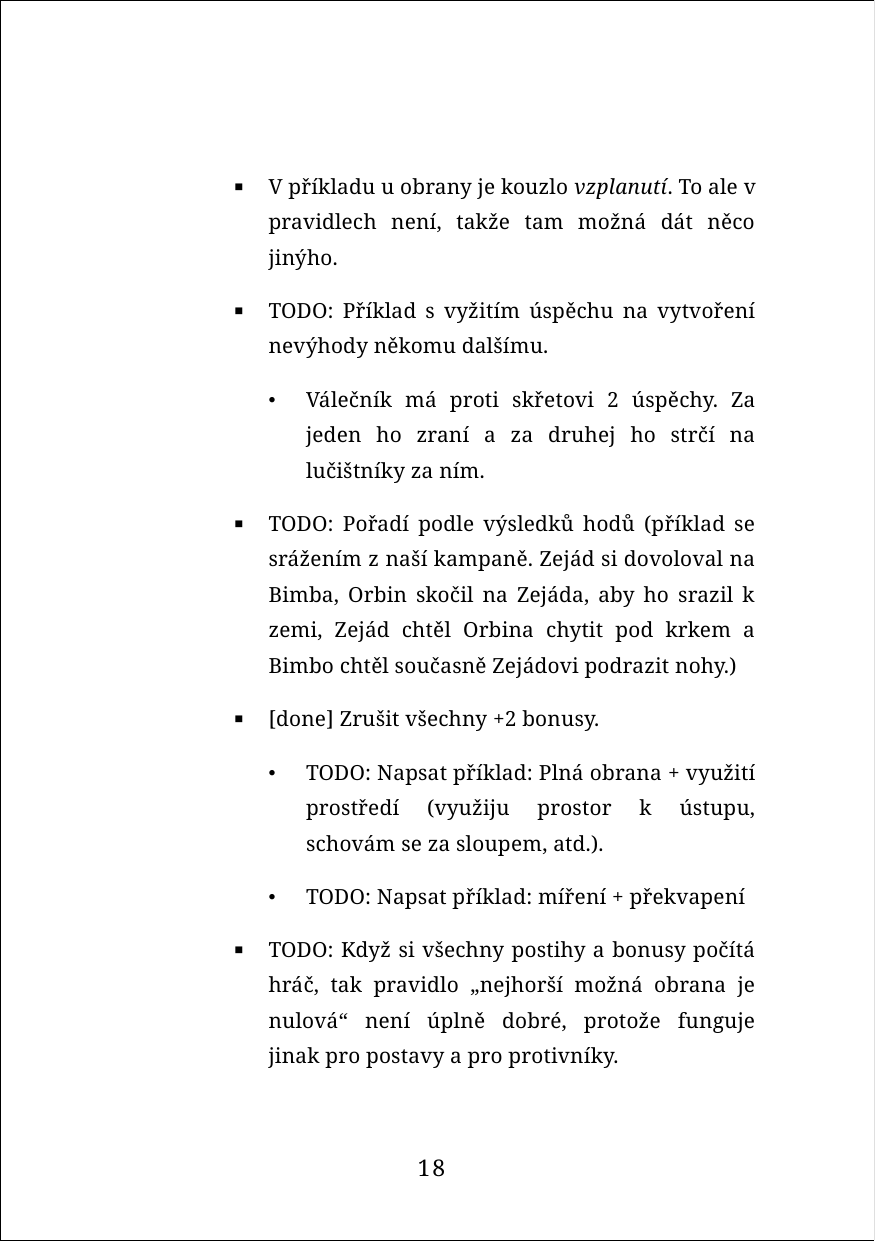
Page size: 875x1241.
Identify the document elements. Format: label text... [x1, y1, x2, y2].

list TODO: Napsat příklad: míření + překvapení [268, 882, 756, 910]
list V příkladu u obrany je kouzlo vzplanutí. To ale v pravidlech není, takže tam možná dát něco jinýho. [231, 172, 756, 271]
list [done] Zrušit všechny +2 bonusy. [231, 704, 756, 733]
list TODO: Příklad s vyžitím úspěchu na vytvoření nevýhody někomu dalšímu. [231, 296, 756, 360]
list TODO: Pořadí podle výsledků hodů (příklad se srážením z naší kampaně. Zejád si dovoloval na Bimba, Orbin skočil na Zejáda, aby ho srazil k zemi, Zejád chtěl Orbina chytit pod krkem a Bimbo chtěl současně Zejádovi podrazit nohy.) [231, 509, 756, 679]
list Válečník má proti skřetovi 2 úspěchy. Za jeden ho zraní a za druhej ho strčí na lučištníky za ním. [268, 385, 756, 484]
list TODO: Když si všechny postihy a bonusy počítá hráč, tak pravidlo „nejhorší možná obrana je nulová“ není úplně dobré, protože funguje jinak pro postavy a pro protivníky. [231, 935, 756, 1070]
list TODO: Napsat příklad: Plná obrana + využití prostředí (využiju prostor k ústupu, schovám se za sloupem, atd.). [268, 758, 756, 857]
